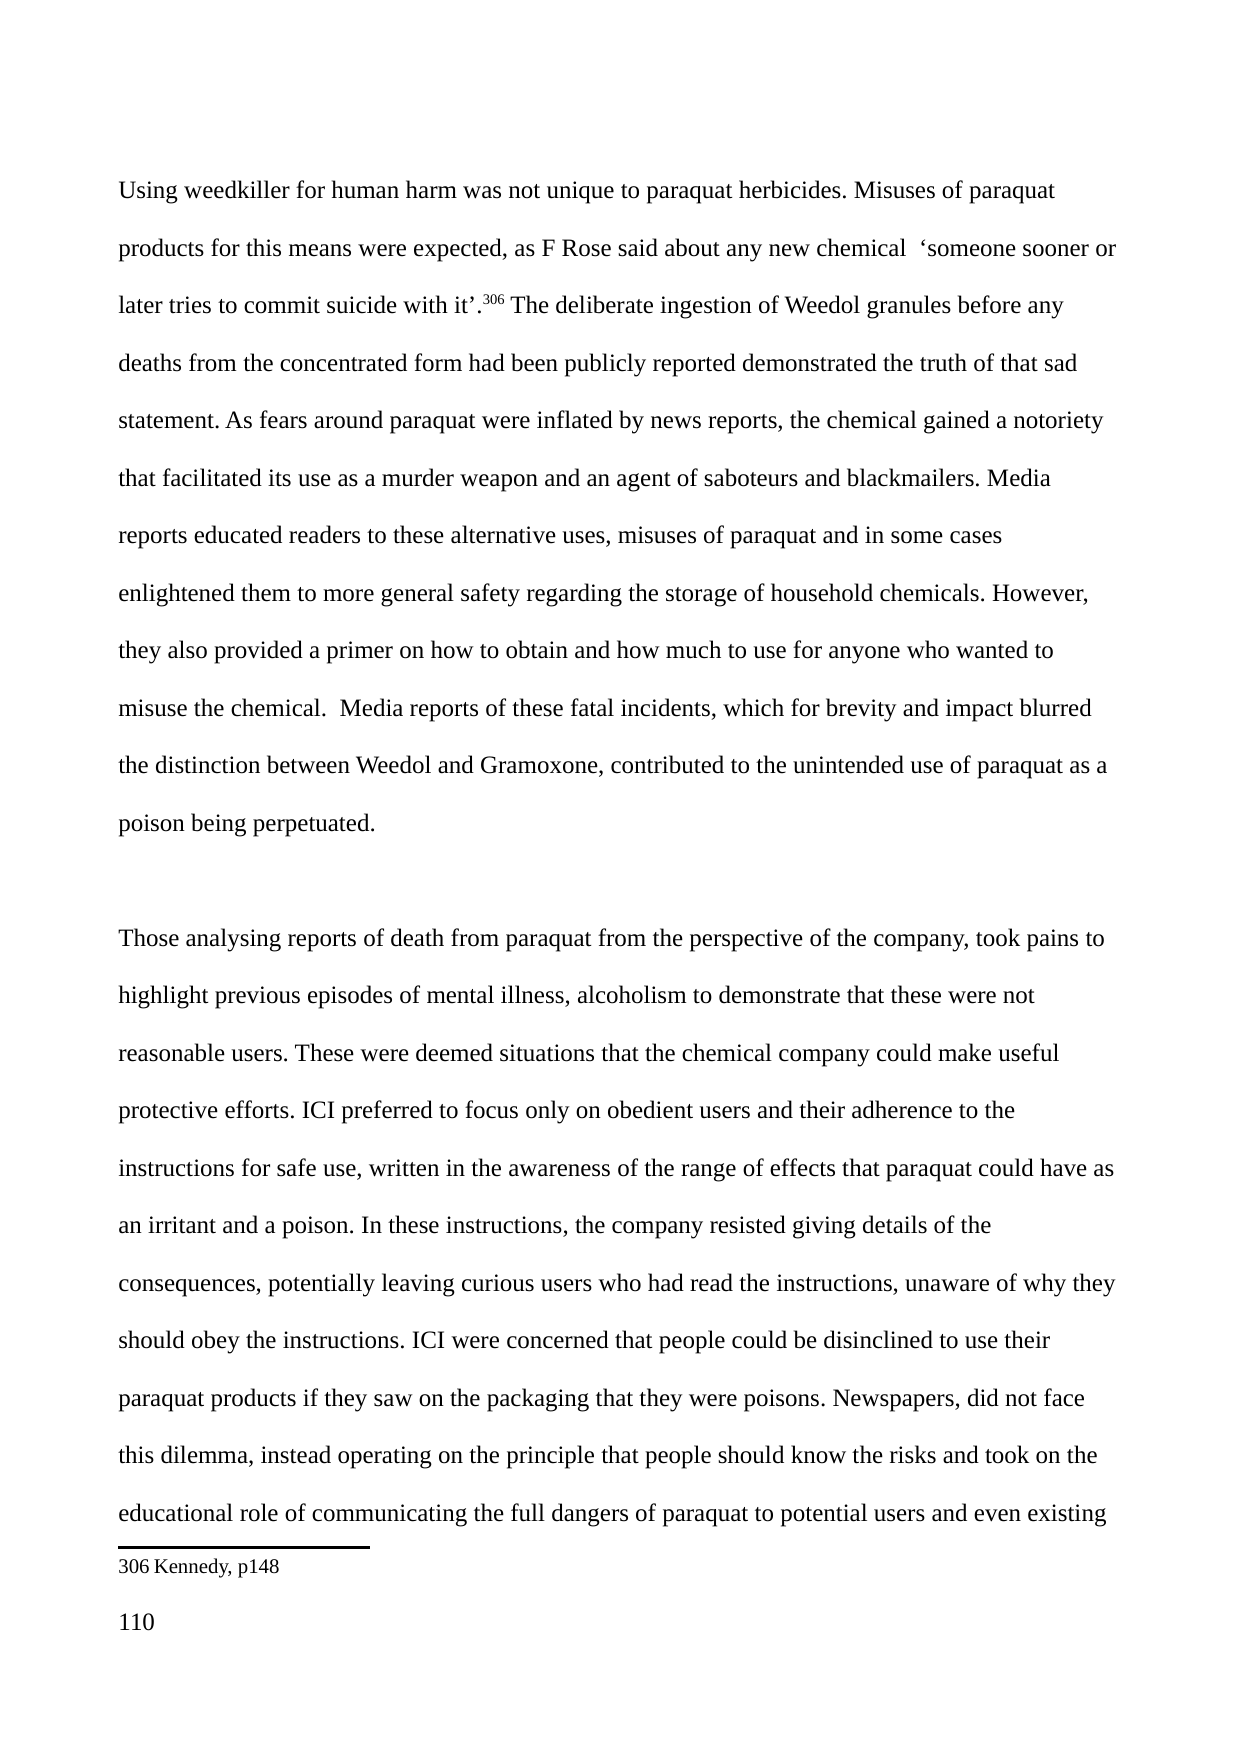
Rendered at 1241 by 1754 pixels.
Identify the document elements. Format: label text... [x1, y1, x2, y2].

text Kennedy, p148 [118, 1553, 1122, 1578]
text Using weedkiller for human harm was not unique to paraquat herbicides. Misuses of paraquat products for this means were expected, as F Rose said about any new chemical ‘someone sooner or later tries to commit suicide with it’. The deliberate ingestion of Weedol granules before any deaths from the concentrated form had been publicly reported demonstrated the truth of that sad statement. As fears around paraquat were inflated by news reports, the chemical gained a notoriety that facilitated its use as a murder weapon and an agent of saboteurs and blackmailers. Media reports educated readers to these alternative uses, misuses of paraquat and in some cases enlightened them to more general safety regarding the storage of household chemicals. However, they also provided a primer on how to obtain and how much to use for anyone who wanted to misuse the chemical. Media reports of these fatal incidents, which for brevity and impact blurred the distinction between Weedol and Gramoxone, contributed to the unintended use of paraquat as a poison being perpetuated. [118, 176, 1122, 837]
text Those analysing reports of death from paraquat from the perspective of the company, took pains to highlight previous episodes of mental illness, alcoholism to demonstrate that these were not reasonable users. These were deemed situations that the chemical company could make useful protective efforts. ICI preferred to focus only on obedient users and their adherence to the instructions for safe use, written in the awareness of the range of effects that paraquat could have as an irritant and a poison. In these instructions, the company resisted giving details of the consequences, potentially leaving curious users who had read the instructions, unaware of why they should obey the instructions. ICI were concerned that people could be disinclined to use their paraquat products if they saw on the packaging that they were poisons. Newspapers, did not face this dilemma, instead operating on the principle that people should know the risks and took on the educational role of communicating the full dangers of paraquat to potential users and even existing [118, 923, 1122, 1527]
